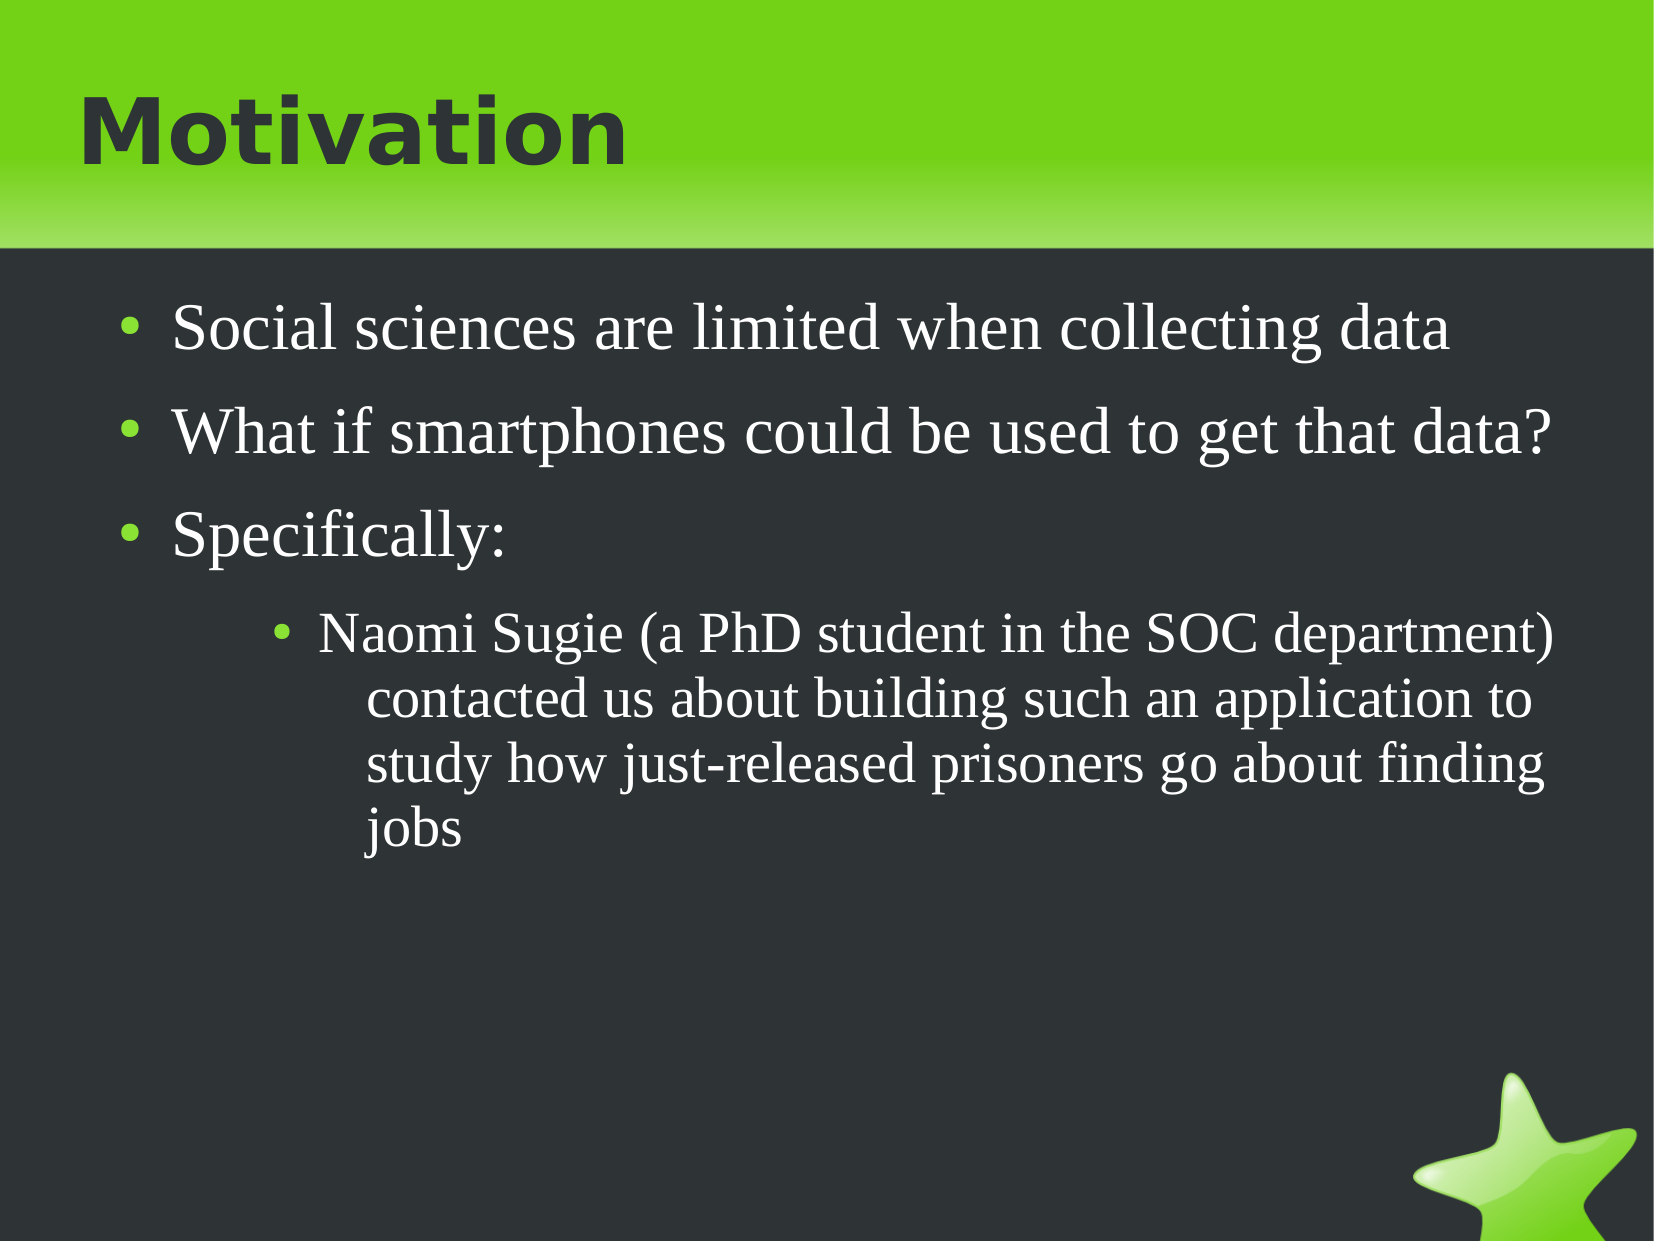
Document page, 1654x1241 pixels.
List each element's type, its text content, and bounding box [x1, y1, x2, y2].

title Motivation [76, 36, 1565, 229]
picture [0, 0, 1654, 1241]
list Social sciences are limited when collecting data What if smartphones could be used to get that data? Specifically: Naomi Sugie (a PhD student in the SOC department) contacted us about building such an application to study how just-released prisoners go about finding jobs [82, 290, 1571, 1094]
